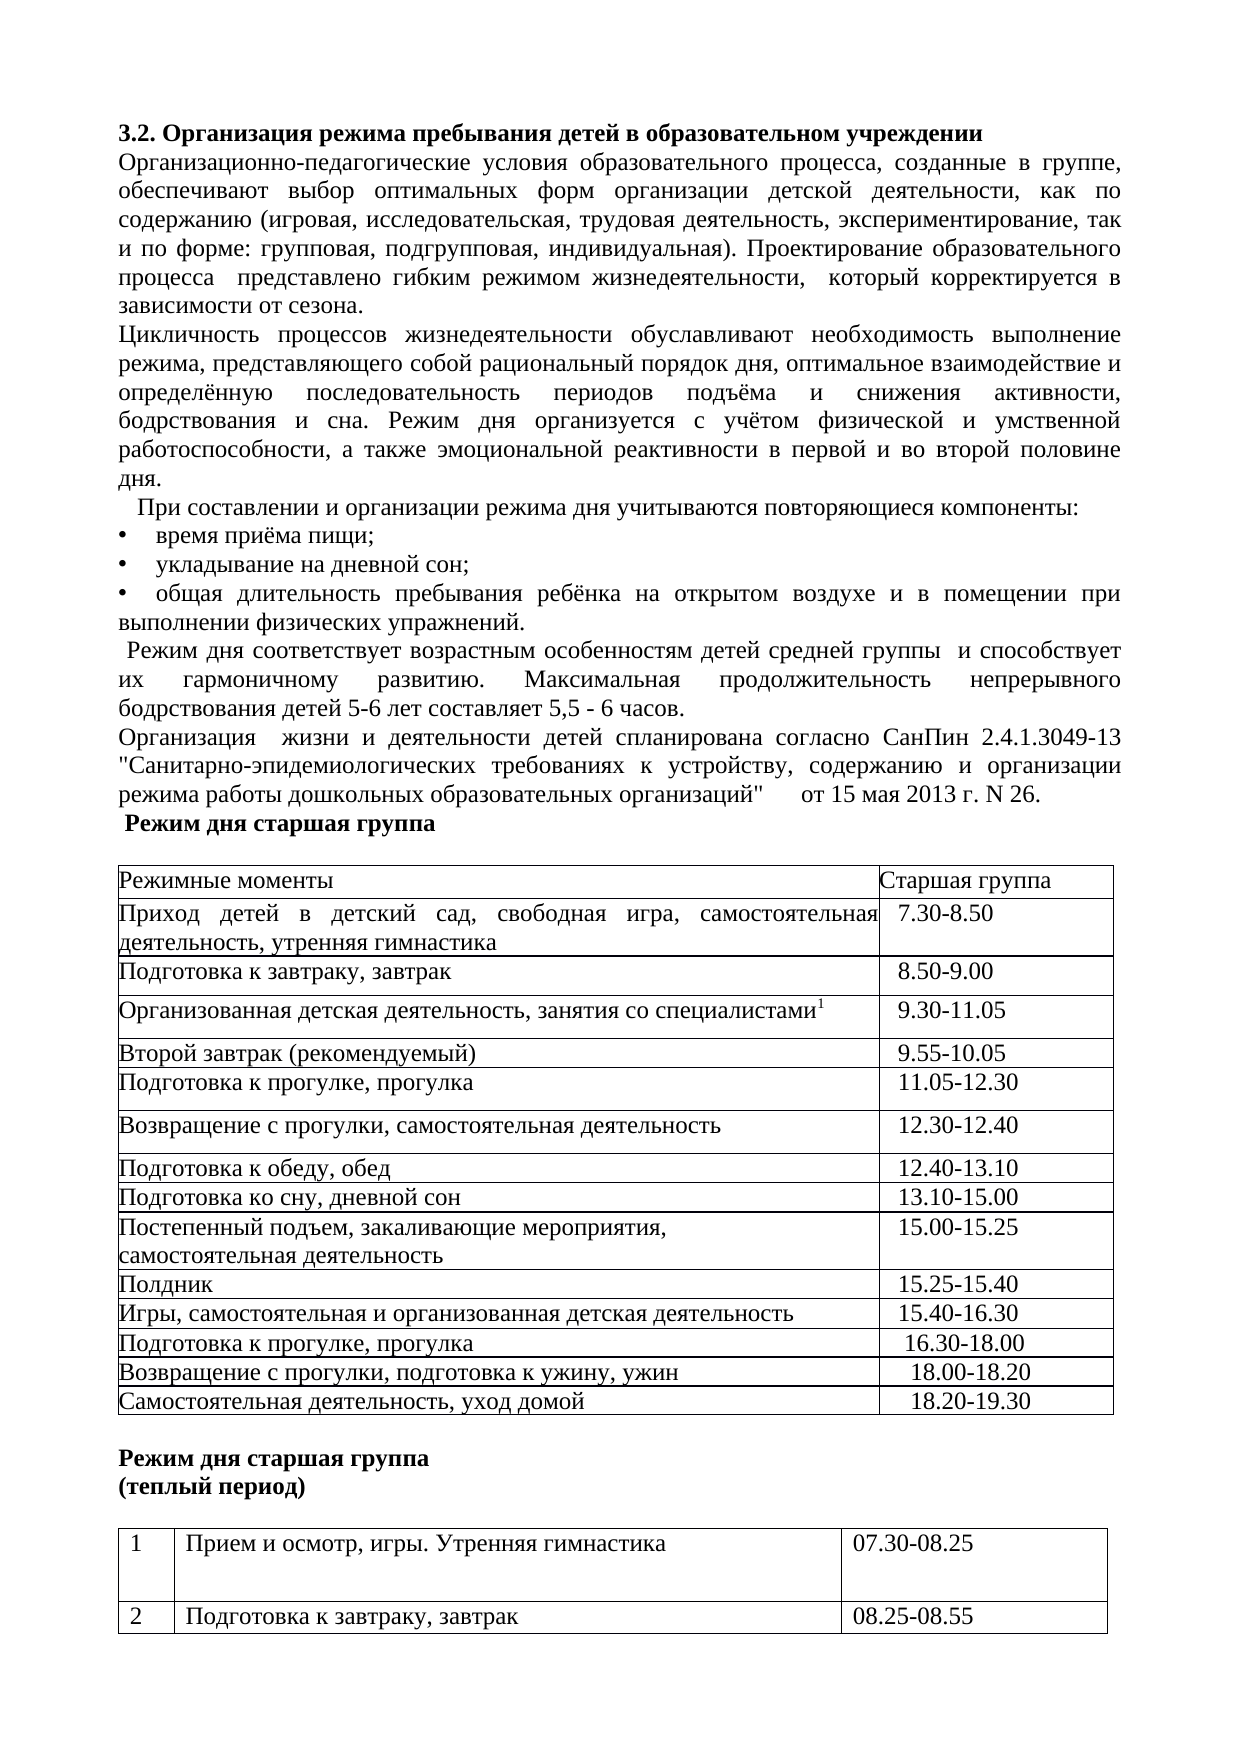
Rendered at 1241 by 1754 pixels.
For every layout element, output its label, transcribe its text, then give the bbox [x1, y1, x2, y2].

table_cell 08.25-08.55 [842, 1602, 1107, 1633]
table_cell 18.00-18.20 [880, 1358, 1113, 1385]
table_cell Подготовка к завтраку, завтрак [175, 1602, 841, 1633]
table_cell Постепенный подъем, закаливающие мероприятия, самостоятельная деятельность [119, 1213, 879, 1269]
table_cell 16.30-18.00 [880, 1329, 1113, 1356]
text При составлении и организации режима дня учитываются повторяющиеся компоненты: [118, 492, 1122, 521]
table_header 07.30-08.25 [842, 1529, 1107, 1601]
table_cell Полдник [119, 1270, 879, 1298]
table_cell 8.50-9.00 [880, 957, 1113, 995]
table_cell 15.00-15.25 [880, 1213, 1113, 1269]
table_cell Подготовка к завтраку, завтрак [119, 957, 879, 995]
table_cell Подготовка к обеду, обед [119, 1154, 879, 1182]
text Режим дня старшая группа [118, 808, 1122, 837]
table_cell 18.20-19.30 [880, 1387, 1113, 1414]
list укладывание на дневной сон; [81, 549, 1122, 578]
text Режим дня соответствует возрастным особенностям детей средней группы и способствует их гармоничному развитию. Максимальная продолжительность непрерывного бодрствования детей 5-6 лет составляет 5,5 - 6 часов. [118, 636, 1122, 722]
table_cell Подготовка к прогулке, прогулка [119, 1068, 879, 1110]
list общая длительность пребывания ребёнка на открытом воздухе и в помещении при выполнении физических упражнений. [81, 578, 1122, 636]
table_cell Игры, самостоятельная и организованная детская деятельность [119, 1299, 879, 1328]
table_cell Возвращение с прогулки, подготовка к ужину, ужин [119, 1358, 879, 1385]
table_cell 13.10-15.00 [880, 1183, 1113, 1211]
text (теплый период) [118, 1471, 1122, 1500]
text Организационно-педагогические условия образовательного процесса, созданные в группе, обеспечивают выбор оптимальных форм организации детской деятельности, как по содержанию (игровая, исследовательская, трудовая деятельность, экспериментирование, так и по форме: групповая, подгрупповая, индивидуальная). Проектирование образовательного процесса представлено гибким режимом жизнедеятельности, который корректируется в зависимости от сезона. [118, 147, 1122, 319]
table_cell Подготовка ко сну, дневной сон [119, 1183, 879, 1211]
list время приёма пищи; [81, 521, 1122, 549]
table_cell Подготовка к прогулке, прогулка [119, 1329, 879, 1356]
table_cell 9.30-11.05 [880, 996, 1113, 1038]
table_header Прием и осмотр, игры. Утренняя гимнастика [175, 1529, 841, 1601]
table_cell Возвращение с прогулки, самостоятельная деятельность [119, 1111, 879, 1153]
table_header 1 [119, 1529, 174, 1601]
table_cell 11.05-12.30 [880, 1068, 1113, 1110]
table_cell 15.40-16.30 [880, 1299, 1113, 1328]
table_cell Организованная детская деятельность, занятия со специалистами1 [119, 996, 879, 1038]
text Цикличность процессов жизнедеятельности обуславливают необходимость выполнение режима, представляющего собой рациональный порядок дня, оптимальное взаимодействие и определённую последовательность периодов подъёма и снижения активности, бодрствования и сна. Режим дня организуется с учётом физической и умственной работоспособности, а также эмоциональной реактивности в первой и во второй половине дня. [118, 319, 1122, 492]
table_cell 12.40-13.10 [880, 1154, 1113, 1182]
table_cell 2 [119, 1602, 174, 1633]
table_cell Приход детей в детский сад, свободная игра, самостоятельная деятельность, утренняя гимнастика [119, 899, 879, 955]
text 3.2. Организация режима пребывания детей в образовательном учреждении [118, 118, 1122, 147]
table_cell 9.55-10.05 [880, 1039, 1113, 1067]
table_cell 12.30-12.40 [880, 1111, 1113, 1153]
text Организация жизни и деятельности детей спланирована согласно СанПин 2.4.1.3049-13 "Санитарно-эпидемиологических требованиях к устройству, содержанию и организации режима работы дошкольных образовательных организаций" от 15 мая 2013 г. N 26. [118, 722, 1122, 808]
table_header Режимные моменты [119, 866, 879, 898]
table_cell 15.25-15.40 [880, 1270, 1113, 1298]
text Режим дня старшая группа [118, 1443, 1122, 1471]
table_cell 7.30-8.50 [880, 899, 1113, 955]
table_cell Самостоятельная деятельность, уход домой [119, 1387, 879, 1414]
table_cell Второй завтрак (рекомендуемый) [119, 1039, 879, 1067]
table_header Старшая группа [880, 866, 1113, 898]
